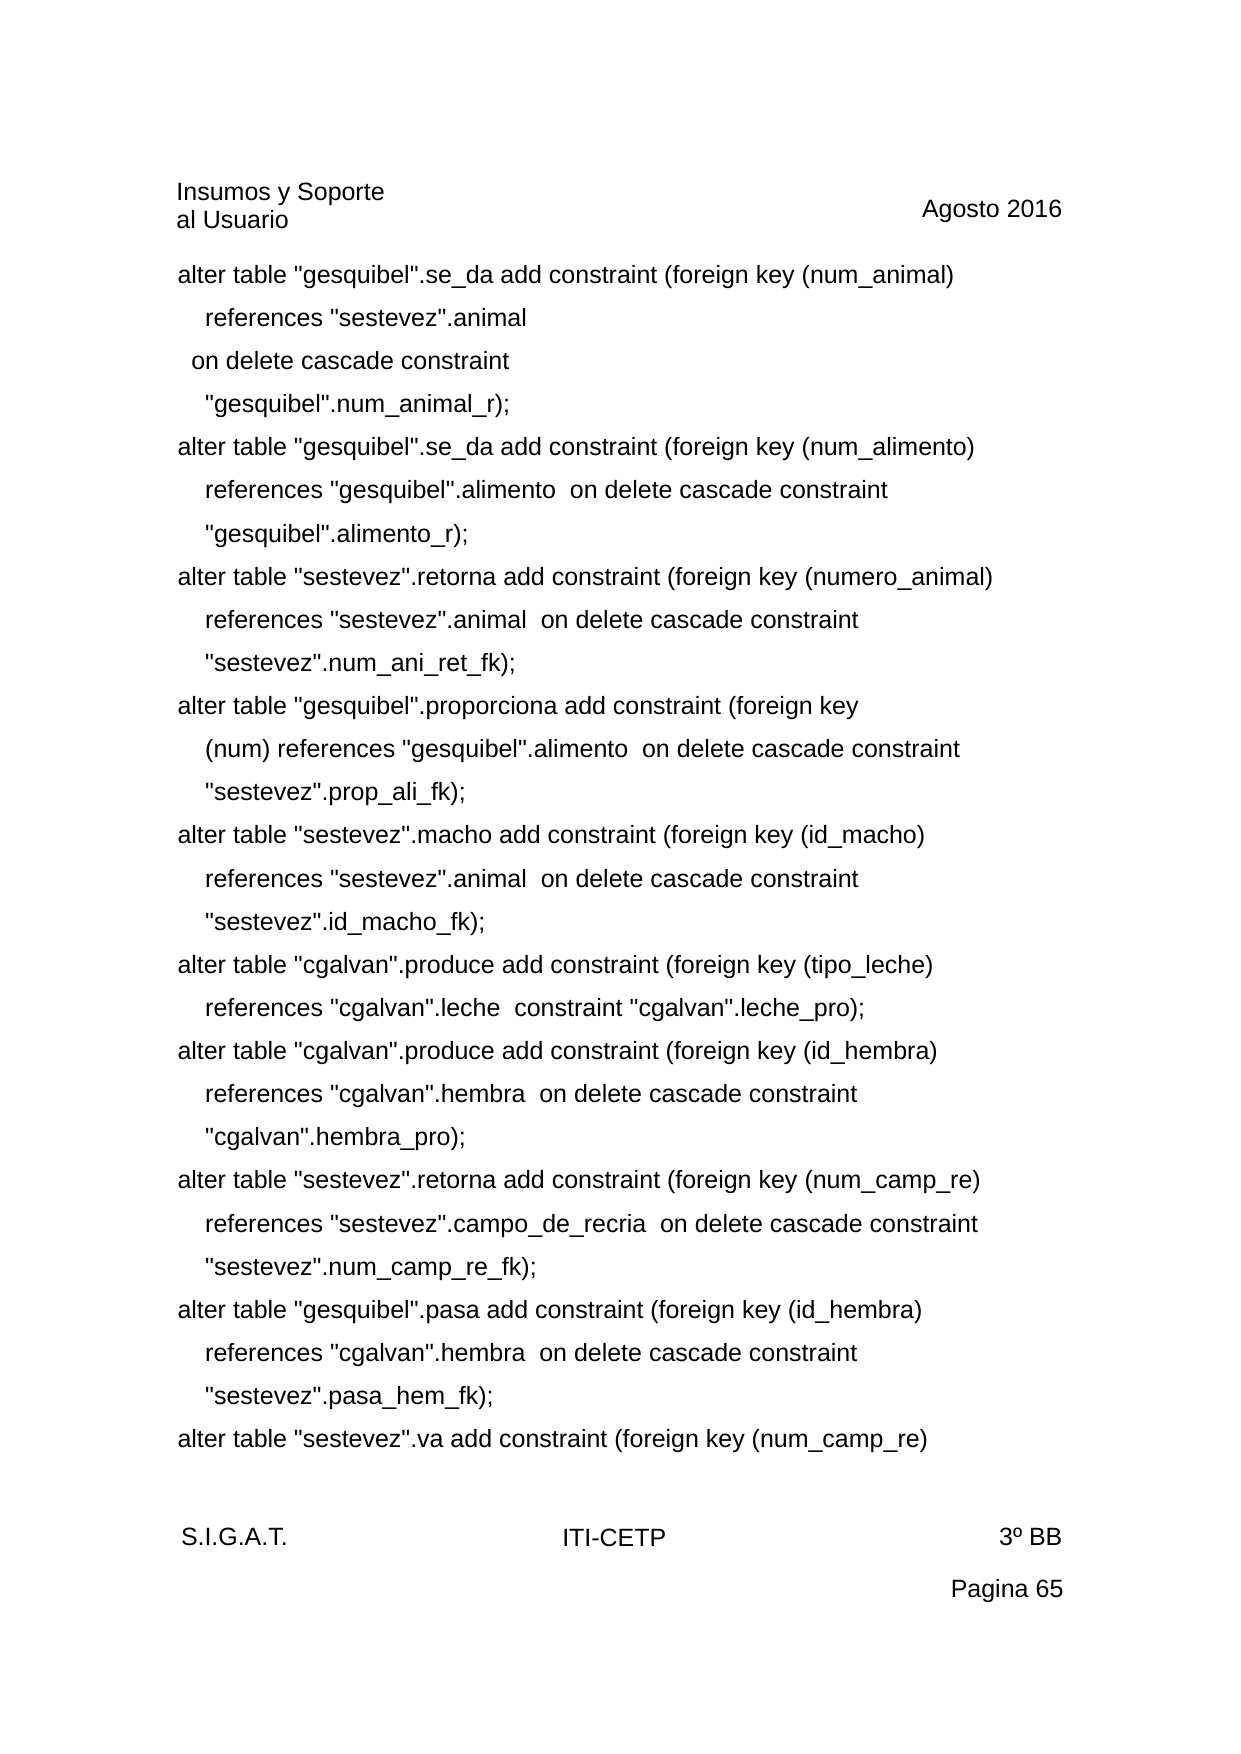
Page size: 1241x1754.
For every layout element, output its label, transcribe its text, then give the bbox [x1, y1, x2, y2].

text alter table "gesquibel".se_da add constraint (foreign key (num_animal) references "sestevez".animal [177, 260, 1063, 332]
text on delete cascade constraint "gesquibel".num_animal_r); alter table "gesquibel".se_da add constraint (foreign key (num_alimento) references "gesquibel".alimento on delete cascade constraint "gesquibel".alimento_r); alter table "sestevez".retorna add constraint (foreign key (numero_animal) references "sestevez".animal on delete cascade constraint "sestevez".num_ani_ret_fk); alter table "gesquibel".proporciona add constraint (foreign key (num) references "gesquibel".alimento on delete cascade constraint "sestevez".prop_ali_fk); alter table "sestevez".macho add constraint (foreign key (id_macho) references "sestevez".animal on delete cascade constraint "sestevez".id_macho_fk); alter table "cgalvan".produce add constraint (foreign key (tipo_leche) references "cgalvan".leche constraint "cgalvan".leche_pro); alter table "cgalvan".produce add constraint (foreign key (id_hembra) references "cgalvan".hembra on delete cascade constraint "cgalvan".hembra_pro); alter table "sestevez".retorna add constraint (foreign key (num_camp_re) references "sestevez".campo_de_recria on delete cascade constraint "sestevez".num_camp_re_fk); alter table "gesquibel".pasa add constraint (foreign key (id_hembra) references "cgalvan".hembra on delete cascade constraint "sestevez".pasa_hem_fk); alter table "sestevez".va add constraint (foreign key (num_camp_re) [177, 346, 1063, 1453]
